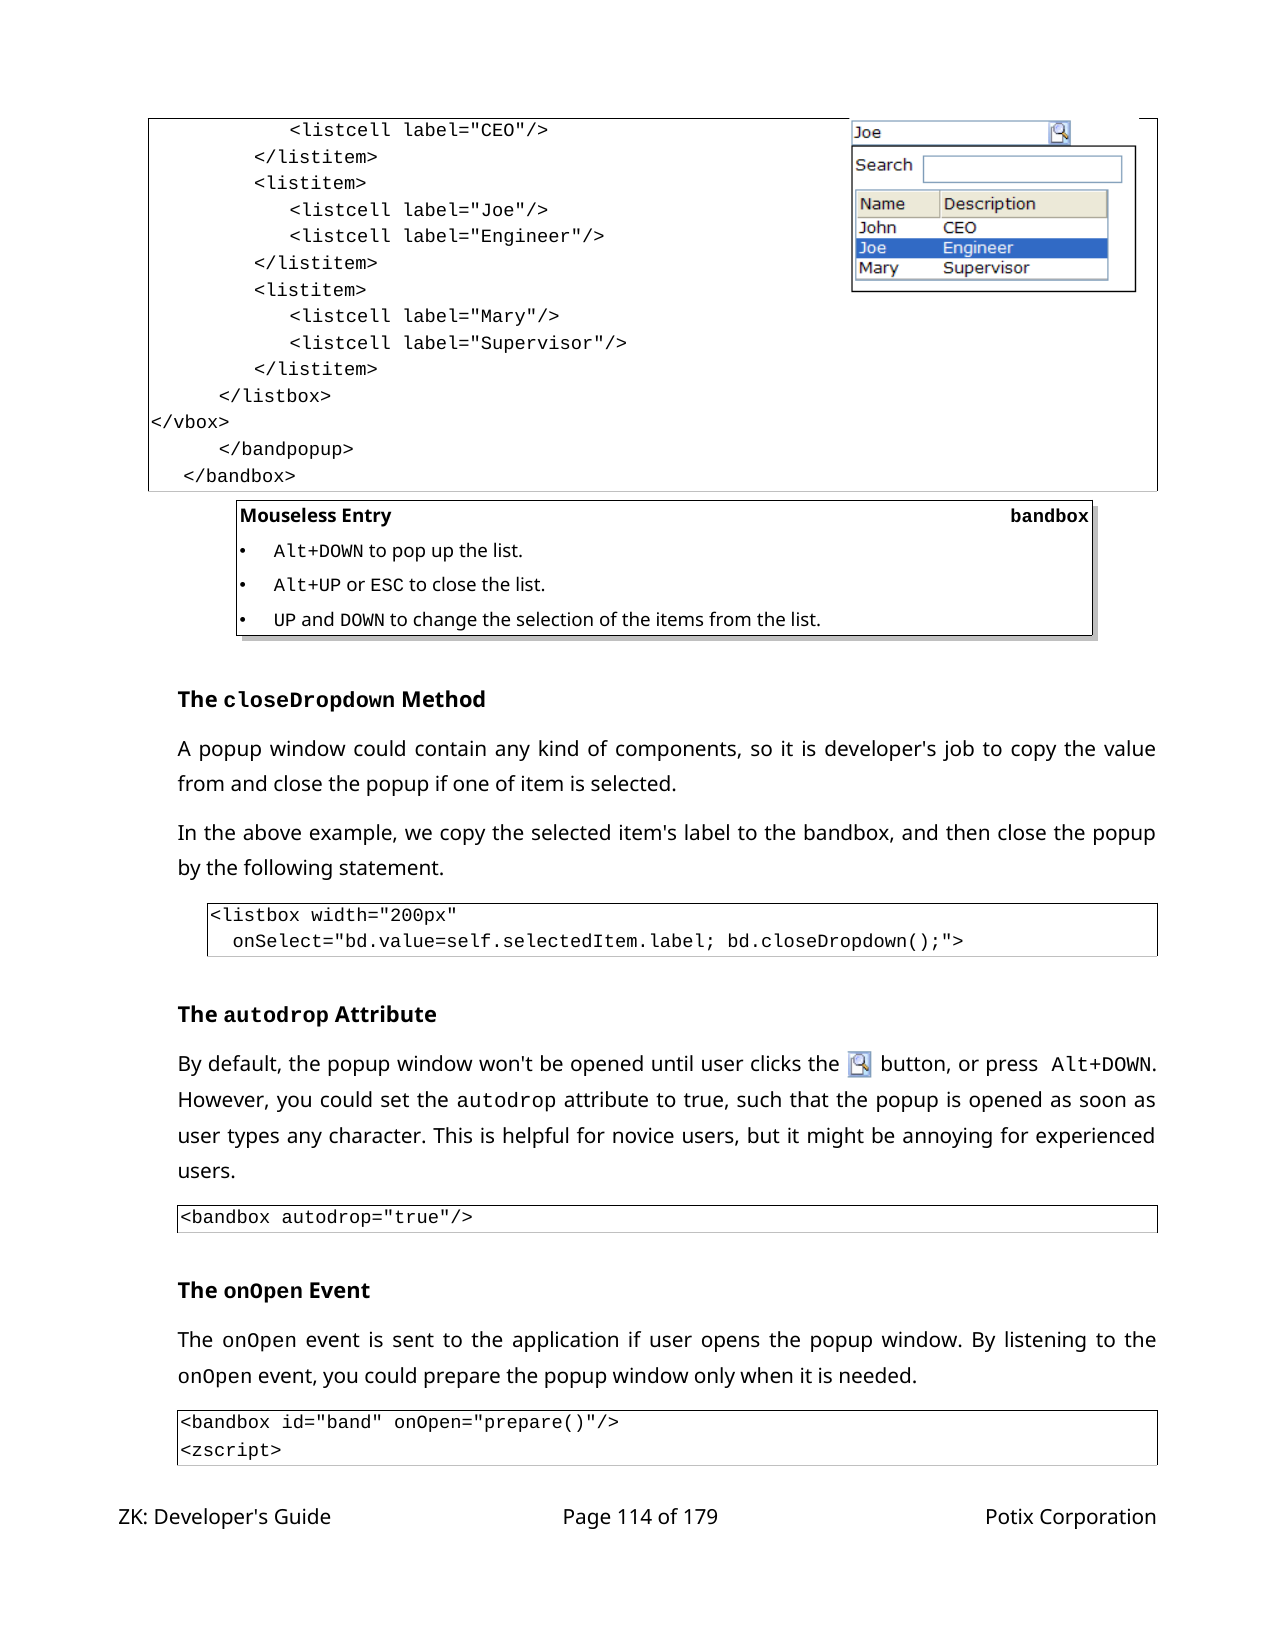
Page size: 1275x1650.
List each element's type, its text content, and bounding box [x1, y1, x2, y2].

text <listbox width="200px" onSelect="bd.value=self.selectedItem.label; bd.closeDropdown();"> [208, 904, 1157, 956]
text A popup window could contain any kind of components, so it is developer's job to copy the value from and close the popup if one of item is selected. [177, 734, 1157, 798]
subtitle The closeDropdown Method [177, 683, 1157, 714]
text <bandbox id="band" onOpen="prepare()"/> [178, 1411, 1157, 1434]
list Alt+DOWN to pop up the list. [237, 534, 1092, 563]
picture [847, 1051, 874, 1079]
text Mouseless Entry bandbox [237, 501, 1092, 528]
text In the above example, we copy the selected item's label to the bandbox, and then close the popup by the following statement. [177, 818, 1157, 882]
subtitle The onOpen Event [177, 1275, 1157, 1305]
text The onOpen event is sent to the application if user opens the popup window. By listening to the onOpen event, you could prepare the popup window only when it is needed. [177, 1326, 1157, 1390]
text By default, the popup window won't be opened until user clicks the button, or press Alt+DOWN. However, you could set the autodrop attribute to true, such that the popup is opened as soon as user types any character. This is helpful for novice users, but it might be annoying for experienced users. [177, 1049, 1157, 1184]
list Alt+UP or ESC to close the list. [237, 569, 1092, 597]
list UP and DOWN to change the selection of the items from the list. [237, 603, 1092, 635]
picture [849, 118, 1140, 296]
text <bandbox autodrop="true"/> [178, 1206, 1157, 1232]
subtitle The autodrop Attribute [177, 999, 1157, 1029]
text <zscript> [178, 1437, 1157, 1465]
text <listcell label="CEO"/> </listitem> <listitem> <listcell label="Joe"/> <listcell label="Engineer"/> </listitem> <listitem> <listcell label="Mary"/> <listcell label="Supervisor"/> </listitem> </listbox> </vbox> </bandpopup> </bandbox> [149, 119, 1157, 491]
